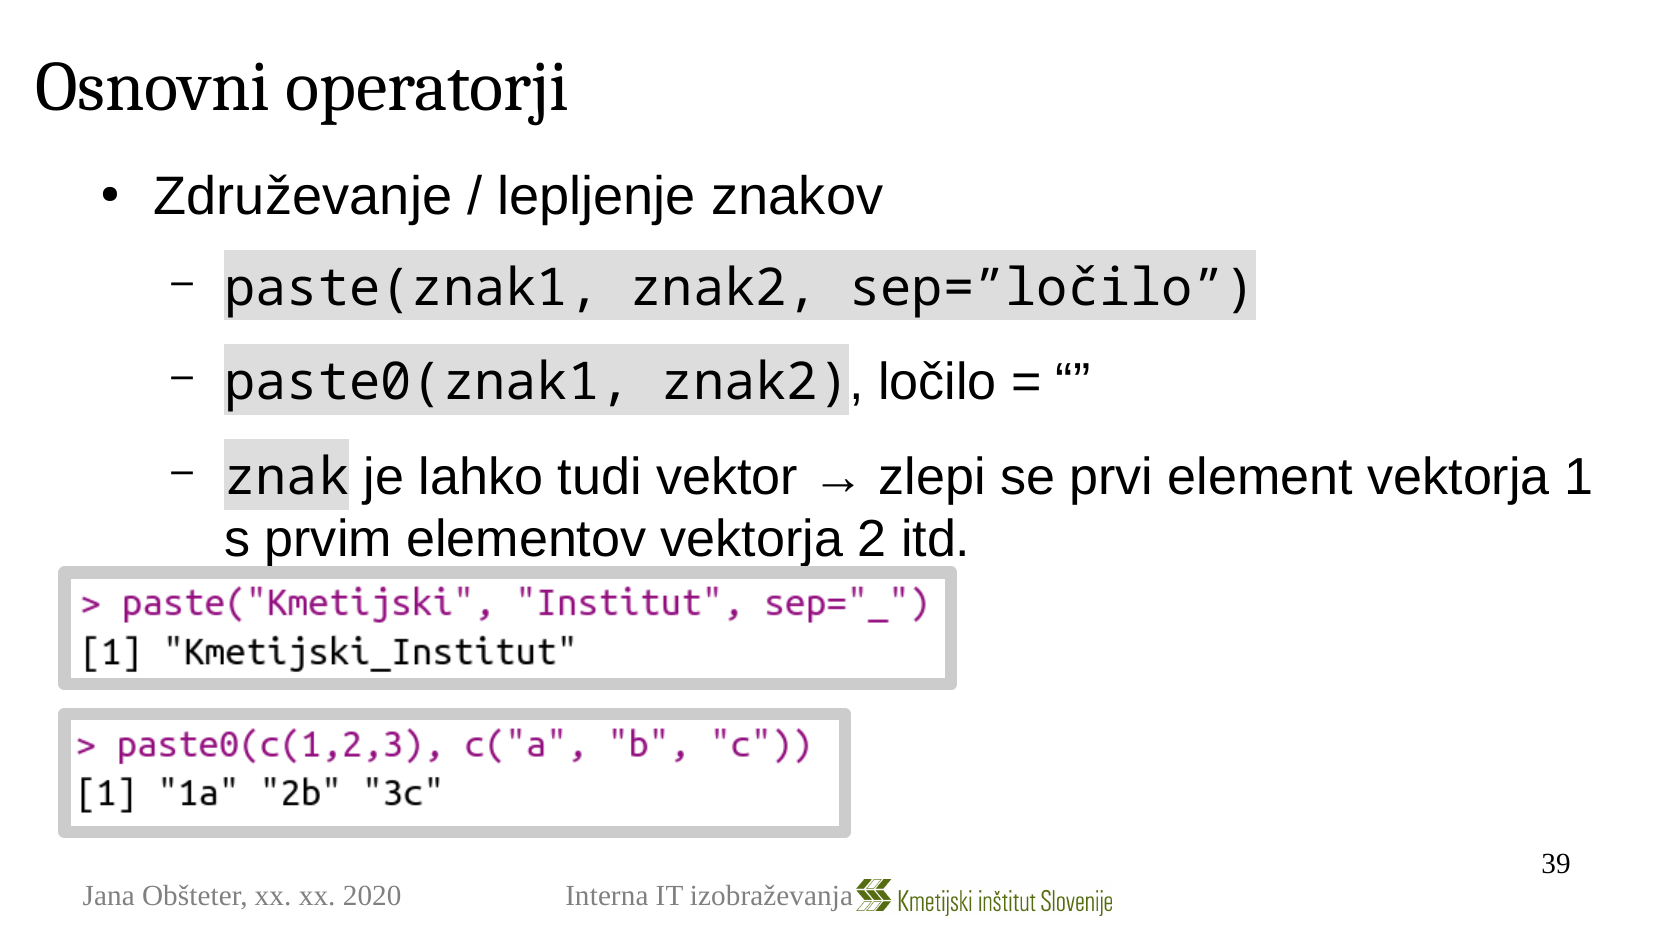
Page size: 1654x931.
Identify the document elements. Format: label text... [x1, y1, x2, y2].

title Osnovni operatorji [35, 21, 1524, 154]
picture [70, 720, 839, 826]
list Združevanje / lepljenje znakov paste(znak1, znak2, sep=”ločilo”) paste0(znak1, znak2), ločilo = “” znak je lahko tudi vektor → zlepi se prvi element vektorja 1 s prvim elementov vektorja 2 itd. [82, 165, 1619, 827]
picture [856, 879, 1112, 916]
picture [70, 578, 945, 678]
